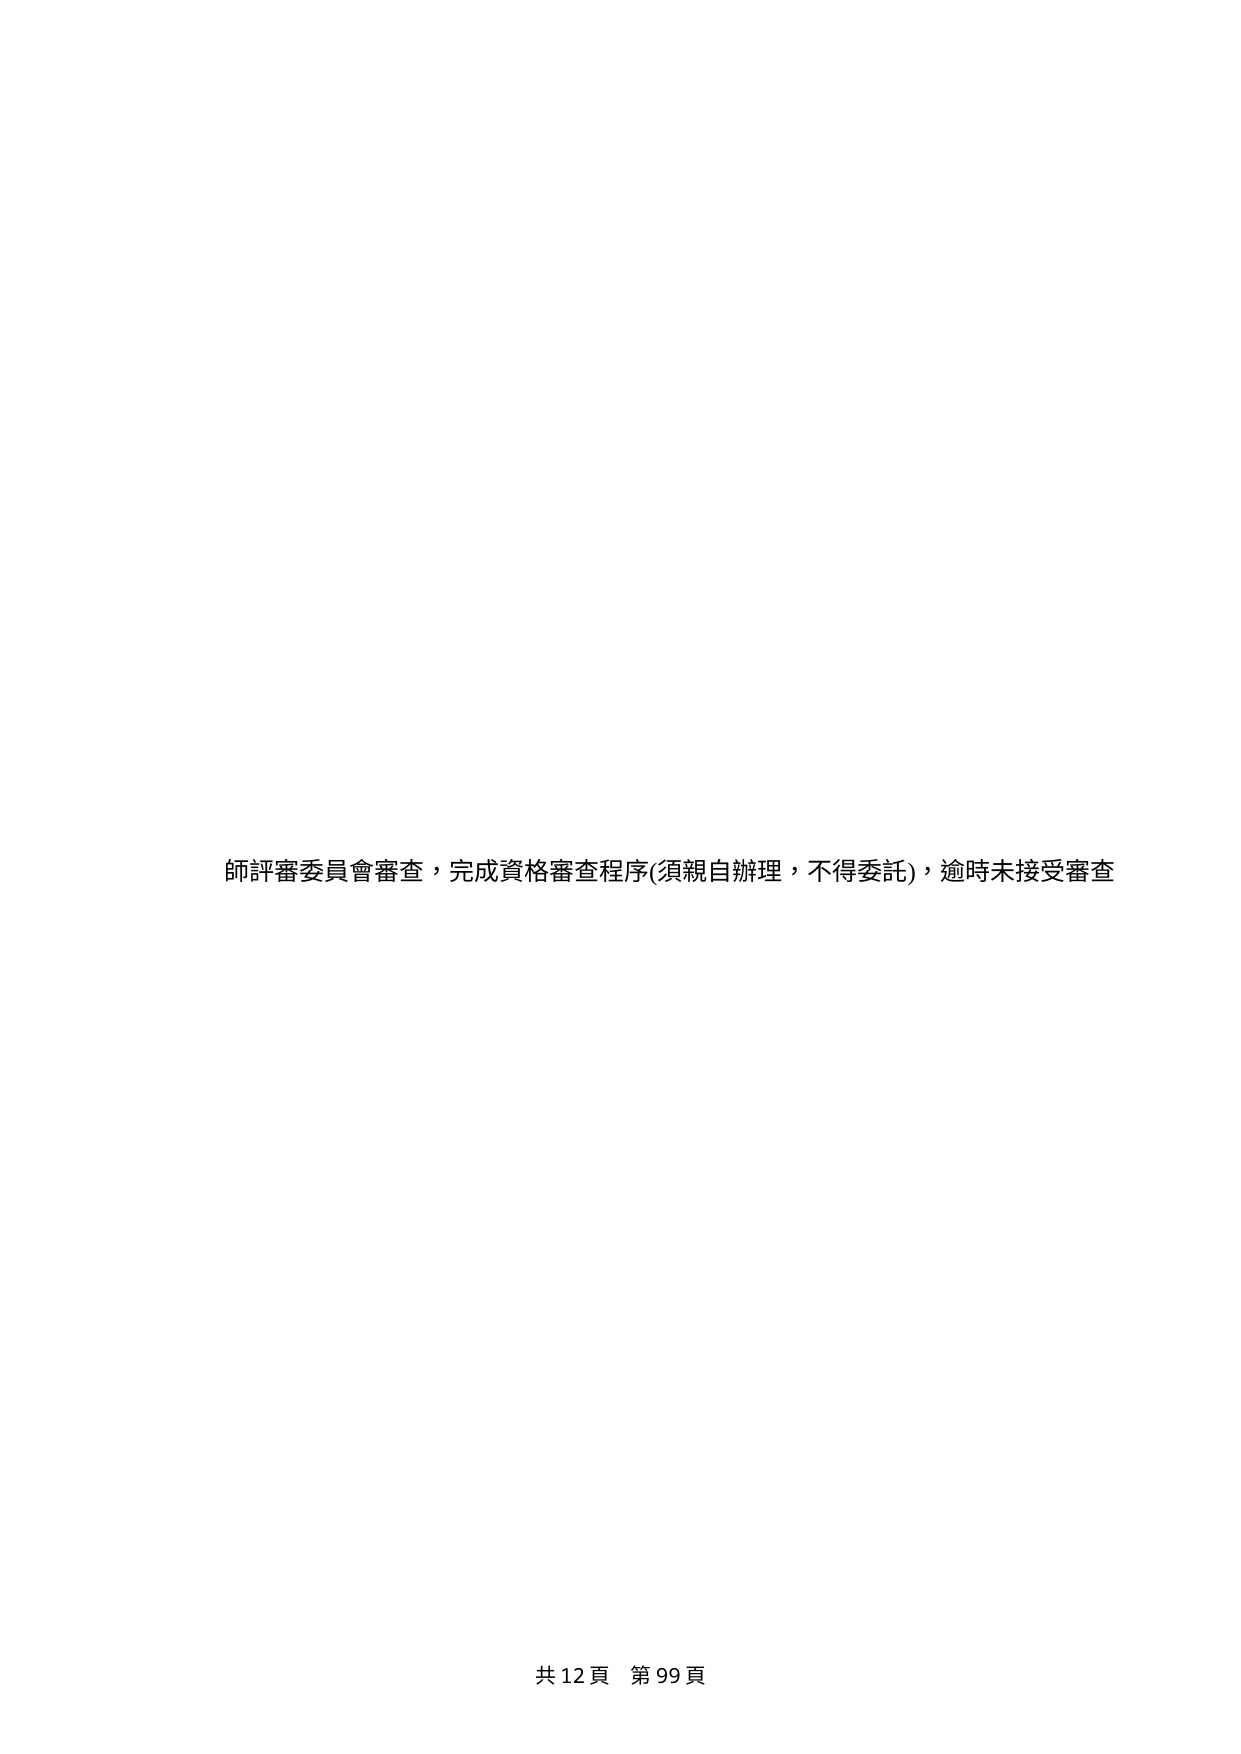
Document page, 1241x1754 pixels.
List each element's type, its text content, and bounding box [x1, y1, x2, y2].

text 師評審委員會審查，完成資格審查程序(須親自辦理，不得委託)，逾時未接受審查 [149, 828, 1122, 891]
